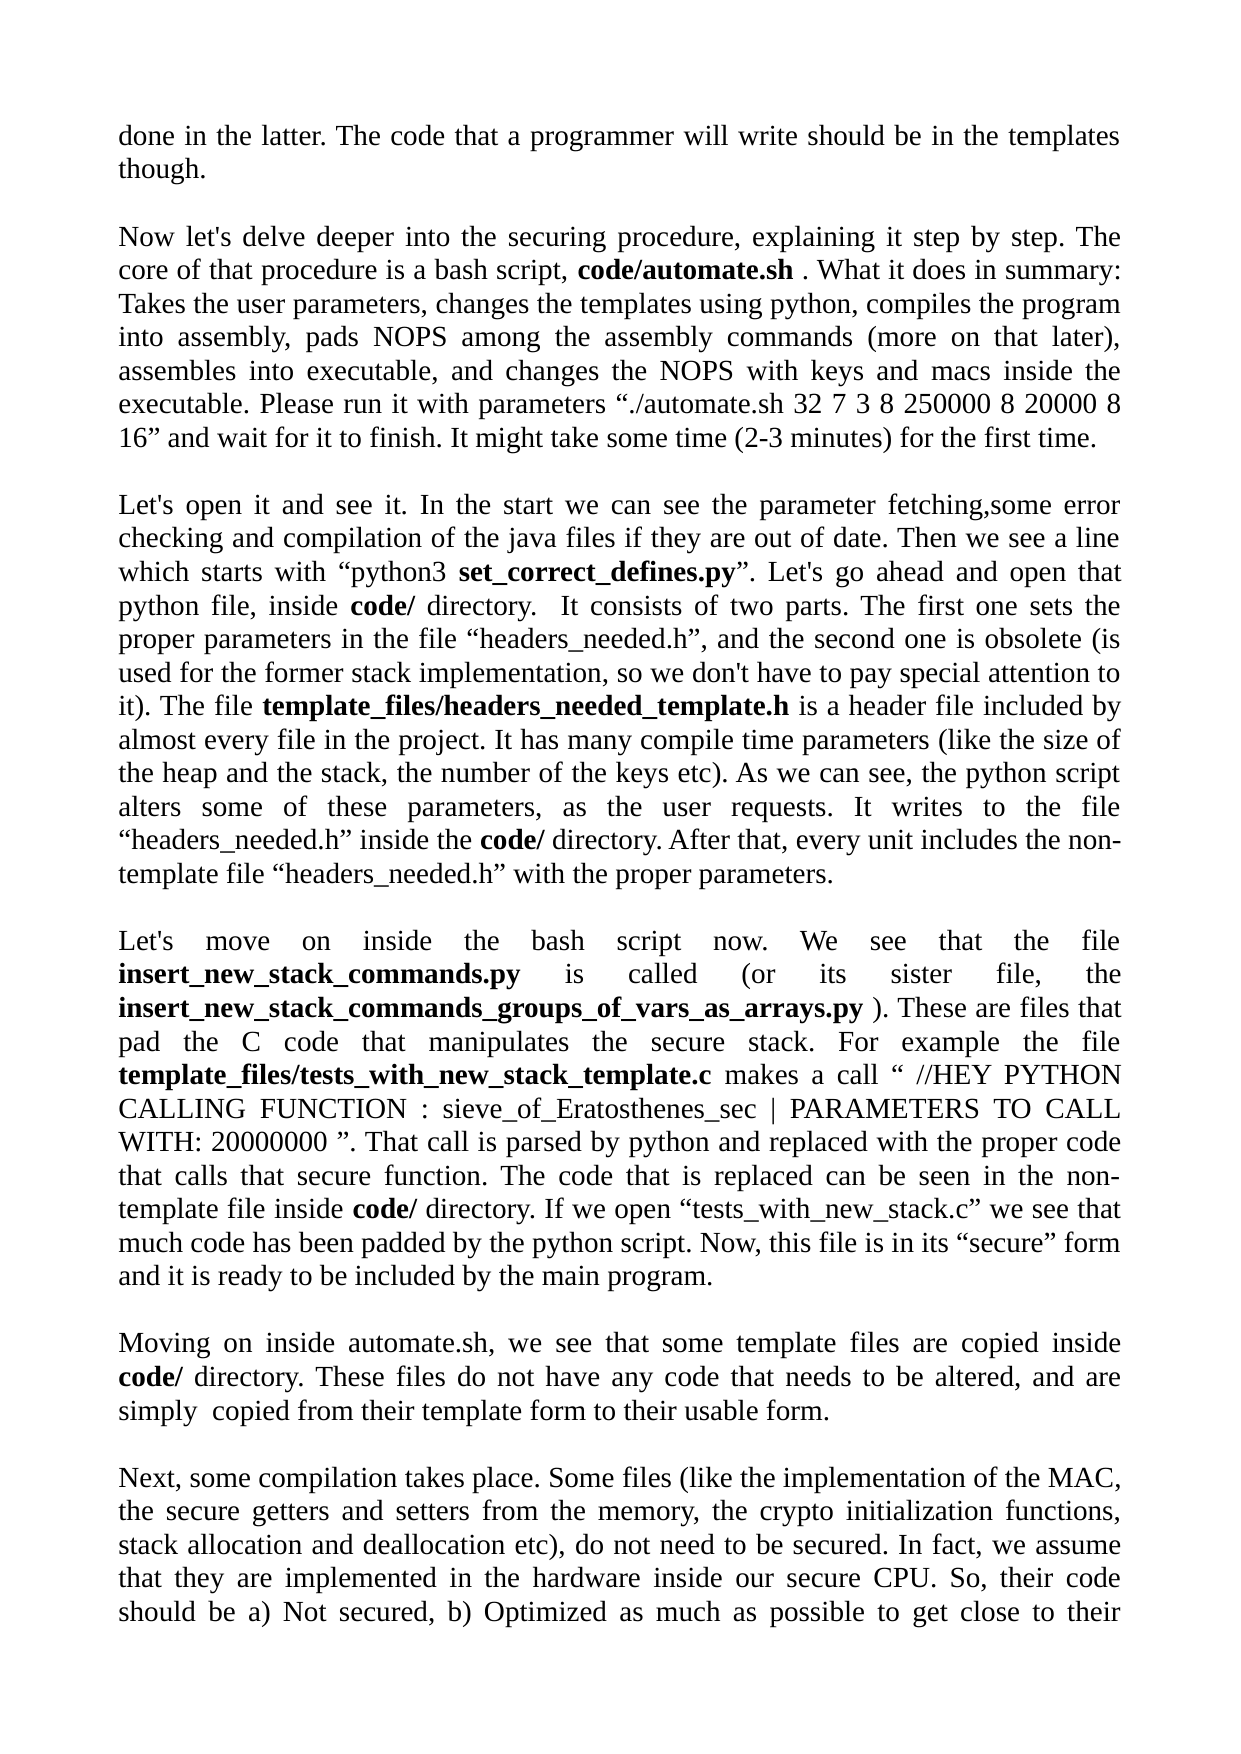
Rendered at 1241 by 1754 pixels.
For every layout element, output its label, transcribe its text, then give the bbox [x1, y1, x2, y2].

text Moving on inside automate.sh, we see that some template files are copied inside code/ directory. These files do not have any code that needs to be altered, and are simply copied from their template form to their usable form. [118, 1326, 1122, 1426]
text Let's move on inside the bash script now. We see that the file insert_new_stack_commands.py is called (or its sister file, the insert_new_stack_commands_groups_of_vars_as_arrays.py ). These are files that pad the C code that manipulates the secure stack. For example the file template_files/tests_with_new_stack_template.c makes a call “ //HEY PYTHON CALLING FUNCTION : sieve_of_Eratosthenes_sec | PARAMETERS TO CALL WITH: 20000000 ”. That call is parsed by python and replaced with the proper code that calls that secure function. The code that is replaced can be seen in the non-template file inside code/ directory. If we open “tests_with_new_stack.c” we see that much code has been padded by the python script. Now, this file is in its “secure” form and it is ready to be included by the main program. [118, 923, 1122, 1292]
text Next, some compilation takes place. Some files (like the implementation of the MAC, the secure getters and setters from the memory, the crypto initialization functions, stack allocation and deallocation etc), do not need to be secured. In fact, we assume that they are implemented in the hardware inside our secure CPU. So, their code should be a) Not secured, b) Optimized as much as possible to get close to their [118, 1460, 1122, 1627]
text done in the latter. The code that a programmer will write should be in the templates though. [118, 118, 1122, 185]
text Now let's delve deeper into the securing procedure, explaining it step by step. The core of that procedure is a bash script, code/automate.sh . What it does in summary: Takes the user parameters, changes the templates using python, compiles the program into assembly, pads NOPS among the assembly commands (more on that later), assembles into executable, and changes the NOPS with keys and macs inside the executable. Please run it with parameters “./automate.sh 32 7 3 8 250000 8 20000 8 16” and wait for it to finish. It might take some time (2-3 minutes) for the first time. [118, 219, 1122, 453]
text Let's open it and see it. In the start we can see the parameter fetching,some error checking and compilation of the java files if they are out of date. Then we see a line which starts with “python3 set_correct_defines.py”. Let's go ahead and open that python file, inside code/ directory. It consists of two parts. The first one sets the proper parameters in the file “headers_needed.h”, and the second one is obsolete (is used for the former stack implementation, so we don't have to pay special attention to it). The file template_files/headers_needed_template.h is a header file included by almost every file in the project. It has many compile time parameters (like the size of the heap and the stack, the number of the keys etc). As we can see, the python script alters some of these parameters, as the user requests. It writes to the file “headers_needed.h” inside the code/ directory. After that, every unit includes the non-template file “headers_needed.h” with the proper parameters. [118, 487, 1122, 889]
